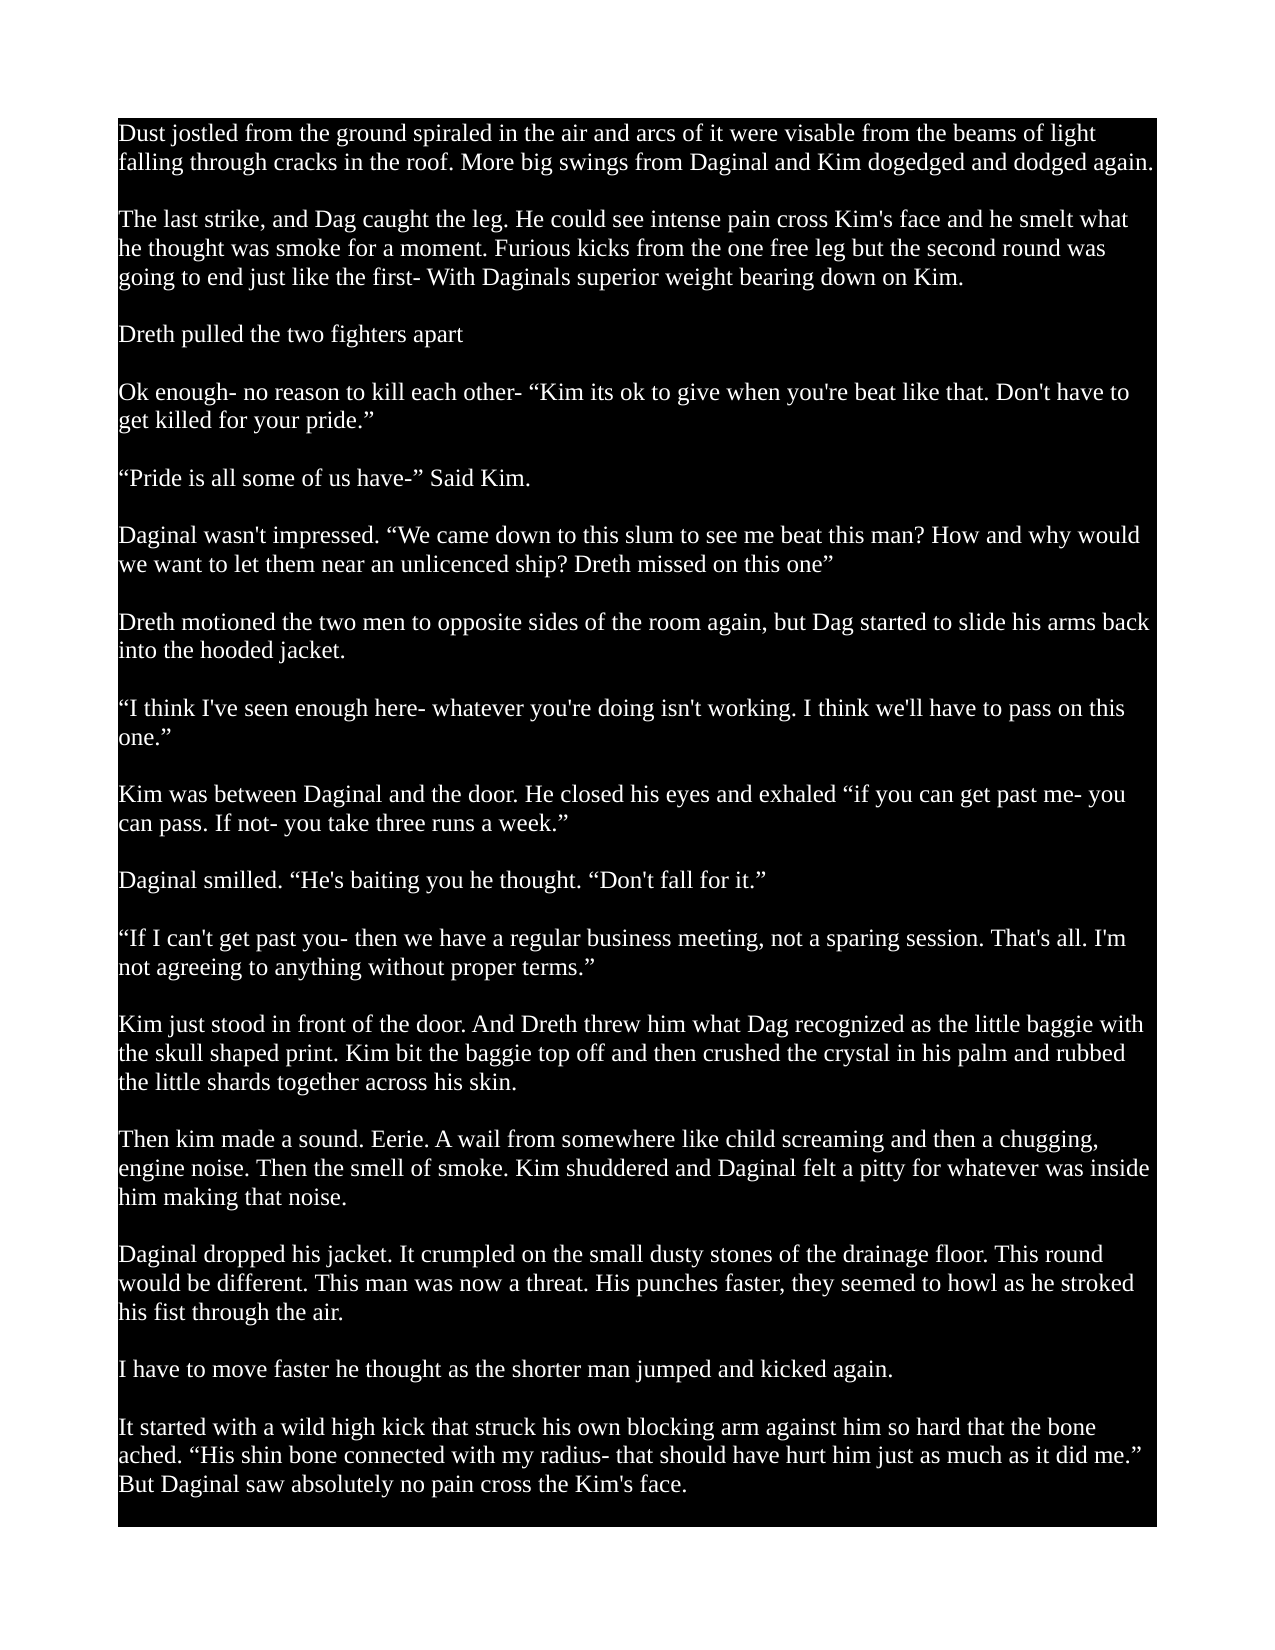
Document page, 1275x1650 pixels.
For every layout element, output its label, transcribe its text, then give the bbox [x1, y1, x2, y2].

text Then kim made a sound. Eerie. A wail from somewhere like child screaming and then a chugging, engine noise. Then the smell of smoke. Kim shuddered and Daginal felt a pitty for whatever was inside him making that noise. [118, 1124, 1157, 1211]
text Daginal dropped his jacket. It crumpled on the small dusty stones of the drainage floor. This round would be different. This man was now a threat. His punches faster, they seemed to howl as he stroked his fist through the air. I have to move faster he thought as the shorter man jumped and kicked again. It started with a wild high kick that struck his own blocking arm against him so hard that the bone ached. “His shin bone connected with my radius- that should have hurt him just as much as it did me.” But Daginal saw absolutely no pain cross the Kim's face. [118, 1239, 1157, 1498]
text Dreth motioned the two men to opposite sides of the room again, but Dag started to slide his arms back into the hooded jacket. “I think I've seen enough here- whatever you're doing isn't working. I think we'll have to pass on this one.” [118, 607, 1157, 751]
text Kim was between Daginal and the door. He closed his eyes and exhaled “if you can get past me- you can pass. If not- you take three runs a week.” [118, 779, 1157, 837]
text Dust jostled from the ground spiraled in the air and arcs of it were visable from the beams of light falling through cracks in the roof. More big swings from Daginal and Kim dogedged and dodged again. [118, 118, 1157, 176]
text “Pride is all some of us have-” Said Kim. [118, 463, 1157, 492]
text Daginal smilled. “He's baiting you he thought. “Don't fall for it.” “If I can't get past you- then we have a regular business meeting, not a sparing session. That's all. I'm not agreeing to anything without proper terms.” Kim just stood in front of the door. And Dreth threw him what Dag recognized as the little baggie with the skull shaped print. Kim bit the baggie top off and then crushed the crystal in his palm and rubbed the little shards together across his skin. [118, 866, 1157, 1096]
text The last strike, and Dag caught the leg. He could see intense pain cross Kim's face and he smelt what he thought was smoke for a moment. Furious kicks from the one free leg but the second round was going to end just like the first- With Daginals superior weight bearing down on Kim. Dreth pulled the two fighters apart Ok enough- no reason to kill each other- “Kim its ok to give when you're beat like that. Don't have to get killed for your pride.” [118, 204, 1157, 434]
text Daginal wasn't impressed. “We came down to this slum to see me beat this man? How and why would we want to let them near an unlicenced ship? Dreth missed on this one” [118, 521, 1157, 578]
